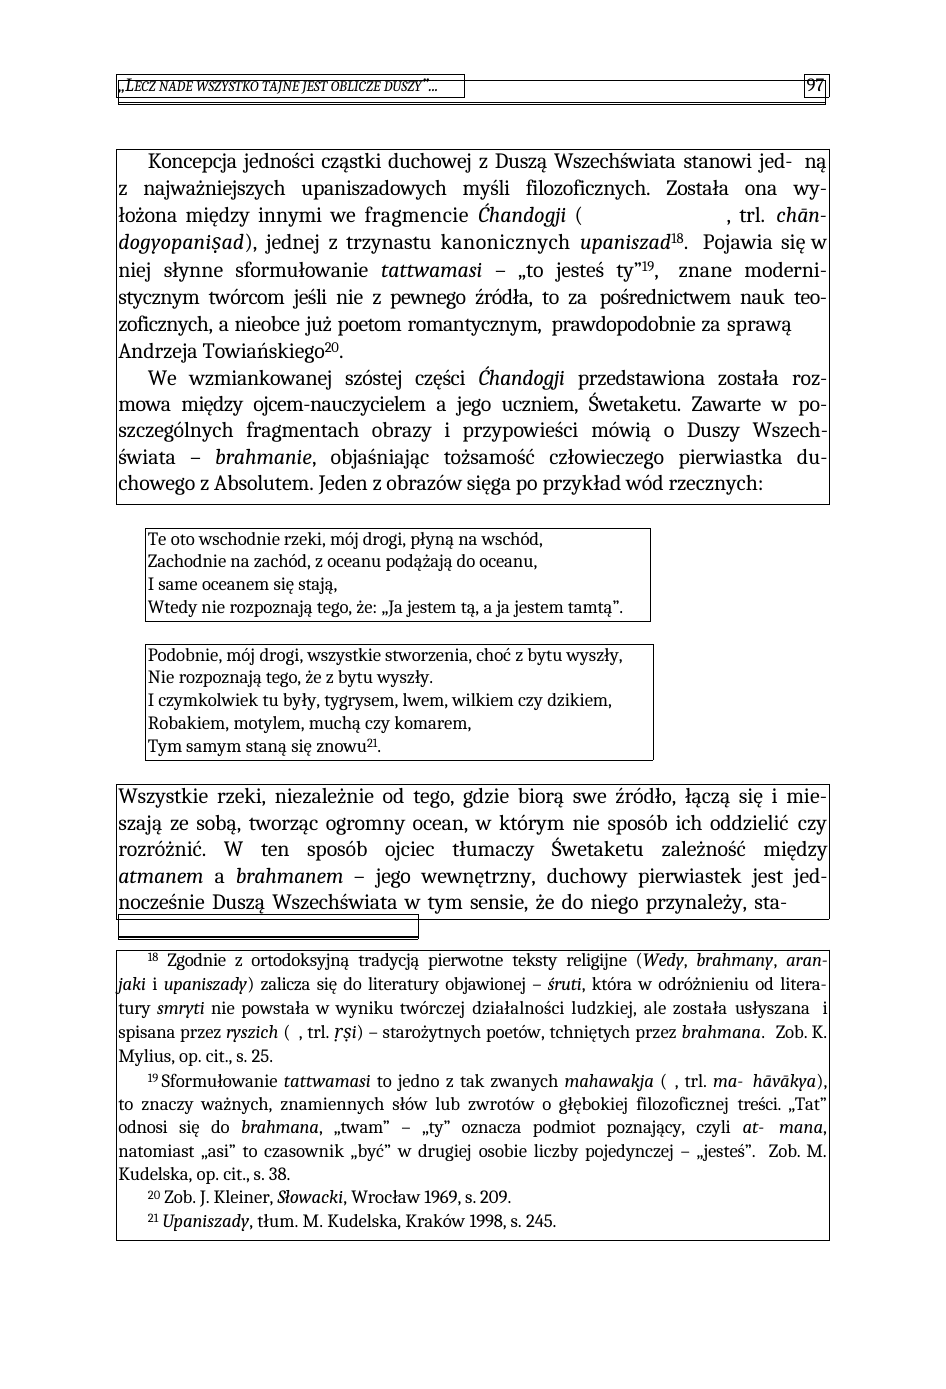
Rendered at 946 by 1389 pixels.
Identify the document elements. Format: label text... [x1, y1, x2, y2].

text 19 Sformułowanie tattwamasi to jedno z tak zwanych mahawakja ( , trl. ma- hāvākya), to znaczy ważnych, znamiennych słów lub zwrotów o głębokiej filozoficznej treści. „Tat” odnosi się do brahmana, „twam” – „ty” oznacza podmiot poznający, czyli at- mana, natomiast „asi” to czasownik „być” w drugiej osobie liczby pojedynczej – „jesteś”. Zob. M. Kudelska, op. cit., s. 38. [118, 1071, 827, 1185]
text „LECZ NADE WSZYSTKO TAJNE JEST OBLICZE DUSZY”... [119, 81, 464, 96]
text I czymkolwiek tu były, tygrysem, lwem, wilkiem czy dzikiem, Robakiem, motylem, muchą czy komarem, [148, 690, 633, 734]
text Wszystkie rzeki, niezależnie od tego, gdzie biorą swe źródło, łączą się i mie- szają ze sobą, tworząc ogromny ocean, w którym nie sposób ich oddzielić czy rozróżnić. W ten sposób ojciec tłumaczy Śwetaketu zależność między atmanem a brahmanem – jego wewnętrzny, duchowy pierwiastek jest jed- nocześnie Duszą Wszechświata w tym sensie, że do niego przynależy, sta- [118, 785, 827, 915]
text Podobnie, mój drogi, wszystkie stworzenia, choć z bytu wyszły, Nie rozpoznają tego, że z bytu wyszły. [148, 645, 651, 689]
text Koncepcja jedności cząstki duchowej z Duszą Wszechświata stanowi jed- ną z najważniejszych upaniszadowych myśli filozoficznych. Została ona wy- łożona między innymi we fragmencie Ćhandogji ( , trl. chān- dogyopaniṣad), jednej z trzynastu kanonicznych upaniszad18. Pojawia się w niej słynne sformułowanie tattwamasi – „to jesteś ty”19, znane moderni- stycznym twórcom jeśli nie z pewnego źródła, to za pośrednictwem nauk teo- zoficznych, a nieobce już poetom romantycznym, prawdopodobnie za sprawą [118, 150, 827, 337]
text I same oceanem się stają, [148, 573, 650, 595]
text [118, 75, 464, 80]
text 20 Zob. J. Kleiner, Słowacki, Wrocław 1969, s. 209. [148, 1187, 829, 1208]
text 21 Upaniszady, tłum. M. Kudelska, Kraków 1998, s. 245. [148, 1210, 829, 1232]
text Tym samym staną się znowu21. [148, 735, 653, 757]
text 97 [806, 75, 829, 96]
text We wzmiankowanej szóstej części Ćhandogji przedstawiona została roz- mowa między ojcem-nauczycielem a jego uczniem, Śwetaketu. Zawarte w po- szczególnych fragmentach obrazy i przypowieści mówią o Duszy Wszech- świata – brahmanie, objaśniając tożsamość człowieczego pierwiastka du- chowego z Absolutem. Jeden z obrazów sięga po przykład wód rzecznych: [118, 365, 828, 496]
text Andrzeja Towiańskiego20. [118, 339, 829, 364]
text Wtedy nie rozpoznają tego, że: „Ja jestem tą, a ja jestem tamtą”. [148, 596, 650, 618]
text 18 Zgodnie z ortodoksyjną tradycją pierwotne teksty religijne (Wedy, brahmany, aran- jaki i upaniszady) zalicza się do literatury objawionej – śruti, która w odróżnieniu od litera- tury smryti nie powstała w wyniku twórczej działalności ludzkiej, ale została usłyszana i spisana przez ryszich ( , trl. ṛṣi) – starożytnych poetów, tchniętych przez brahmana. Zob. K. Mylius, op. cit., s. 25. [118, 951, 828, 1067]
text Te oto wschodnie rzeki, mój drogi, płyną na wschód, Zachodnie na zachód, z oceanu podążają do oceanu, [148, 529, 565, 572]
